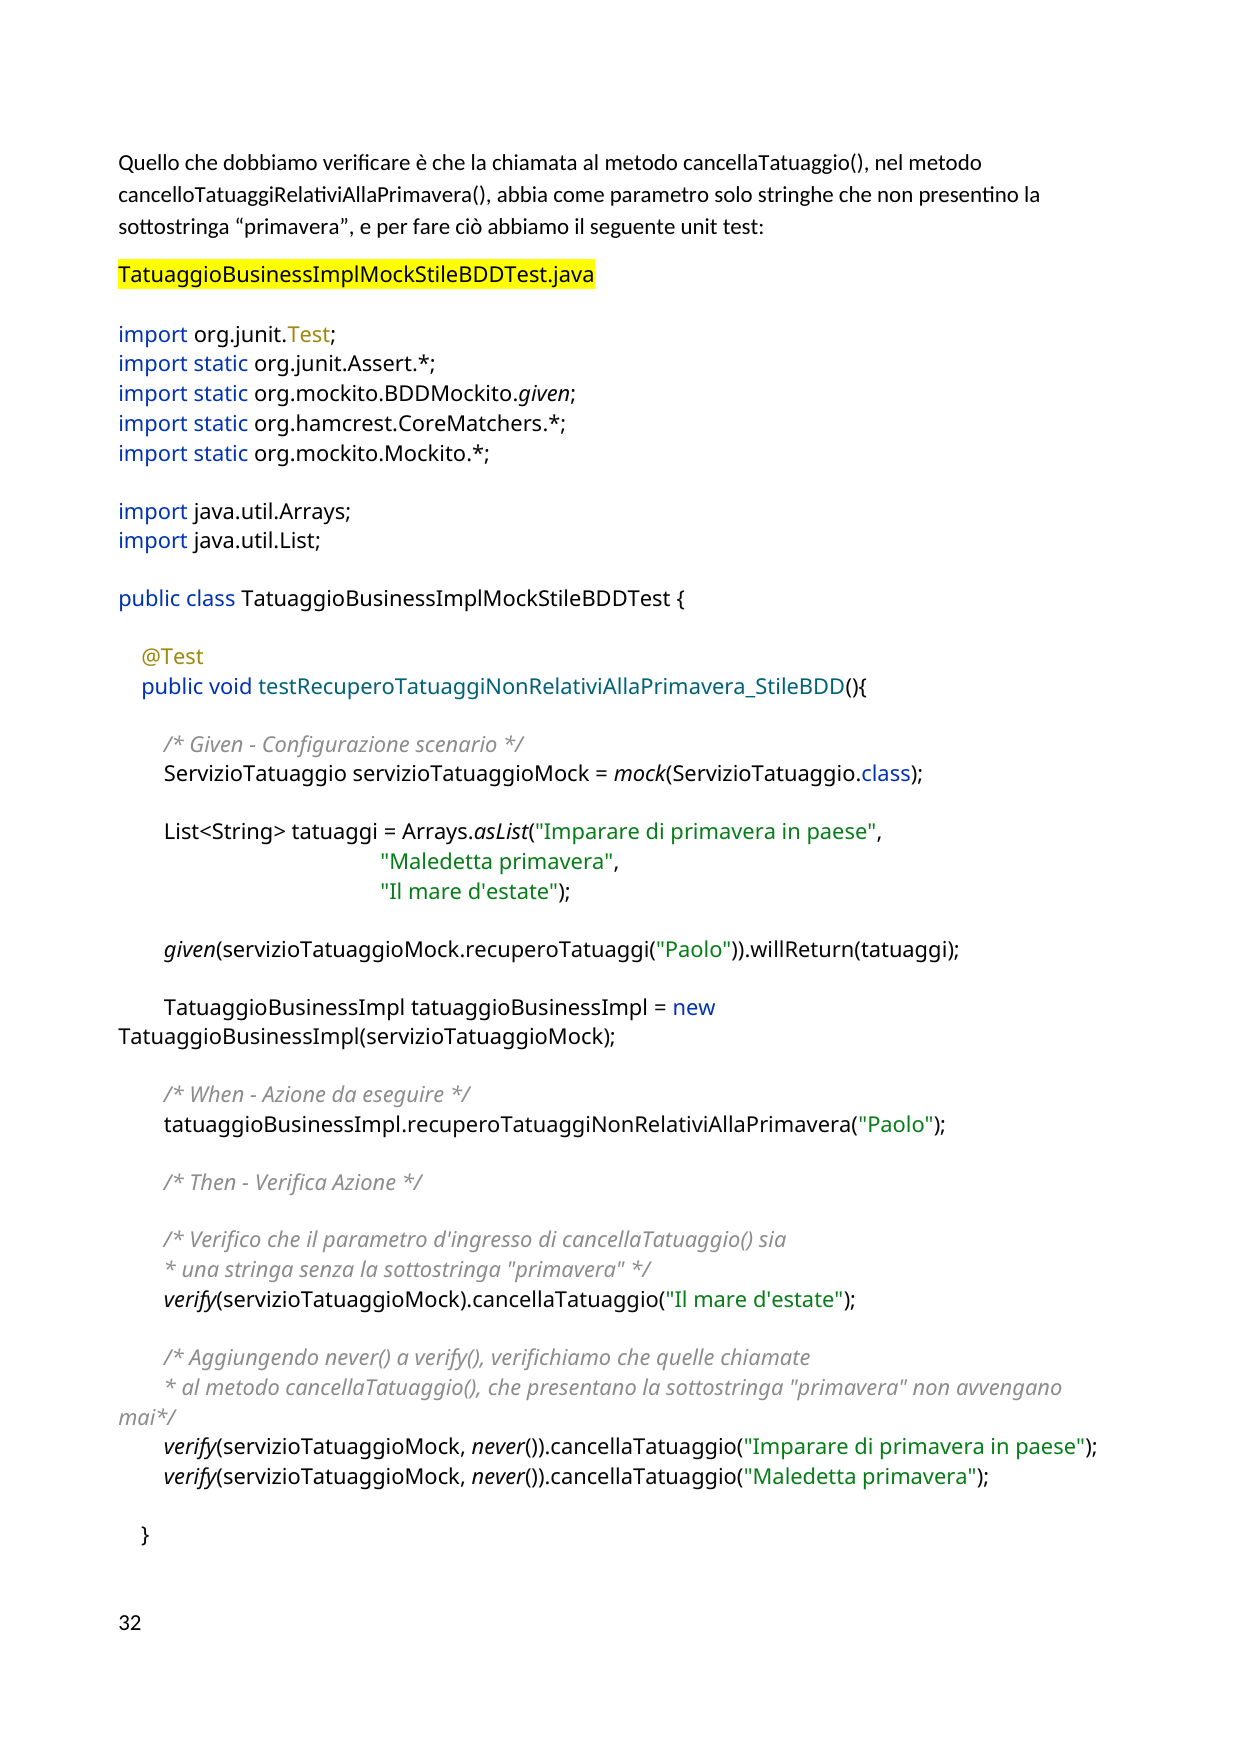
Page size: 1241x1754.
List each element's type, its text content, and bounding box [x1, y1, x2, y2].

text Quello che dobbiamo verificare è che la chiamata al metodo cancellaTatuaggio(), nel metodo cancelloTatuaggiRelativiAllaPrimavera(), abbia come parametro solo stringhe che non presentino la sottostringa “primavera”, e per fare ciò abbiamo il seguente unit test: [118, 148, 1122, 240]
text TatuaggioBusinessImplMockStileBDDTest.java [118, 259, 1122, 289]
text import org.junit.Test; import static org.junit.Assert.*; import static org.mockito.BDDMockito.given; import static org.hamcrest.CoreMatchers.*; import static org.mockito.Mockito.*; import java.util.Arrays; import java.util.List; public class TatuaggioBusinessImplMockStileBDDTest { @Test public void testRecuperoTatuaggiNonRelativiAllaPrimavera_StileBDD(){ /* Given - Configurazione scenario */ ServizioTatuaggio servizioTatuaggioMock = mock(ServizioTatuaggio.class); List<String> tatuaggi = Arrays.asList("Imparare di primavera in paese", "Maledetta primavera", "Il mare d'estate"); given(servizioTatuaggioMock.recuperoTatuaggi("Paolo")).willReturn(tatuaggi); TatuaggioBusinessImpl tatuaggioBusinessImpl = new TatuaggioBusinessImpl(servizioTatuaggioMock); /* When - Azione da eseguire */ tatuaggioBusinessImpl.recuperoTatuaggiNonRelativiAllaPrimavera("Paolo"); /* Then - Verifica Azione */ /* Verifico che il parametro d'ingresso di cancellaTatuaggio() sia * una stringa senza la sottostringa "primavera" */ verify(servizioTatuaggioMock).cancellaTatuaggio("Il mare d'estate"); /* Aggiungendo never() a verify(), verifichiamo che quelle chiamate * al metodo cancellaTatuaggio(), che presentano la sottostringa "primavera" non avvengano mai*/ verify(servizioTatuaggioMock, never()).cancellaTatuaggio("Imparare di primavera in paese"); verify(servizioTatuaggioMock, never()).cancellaTatuaggio("Maledetta primavera"); } [118, 319, 1122, 1549]
